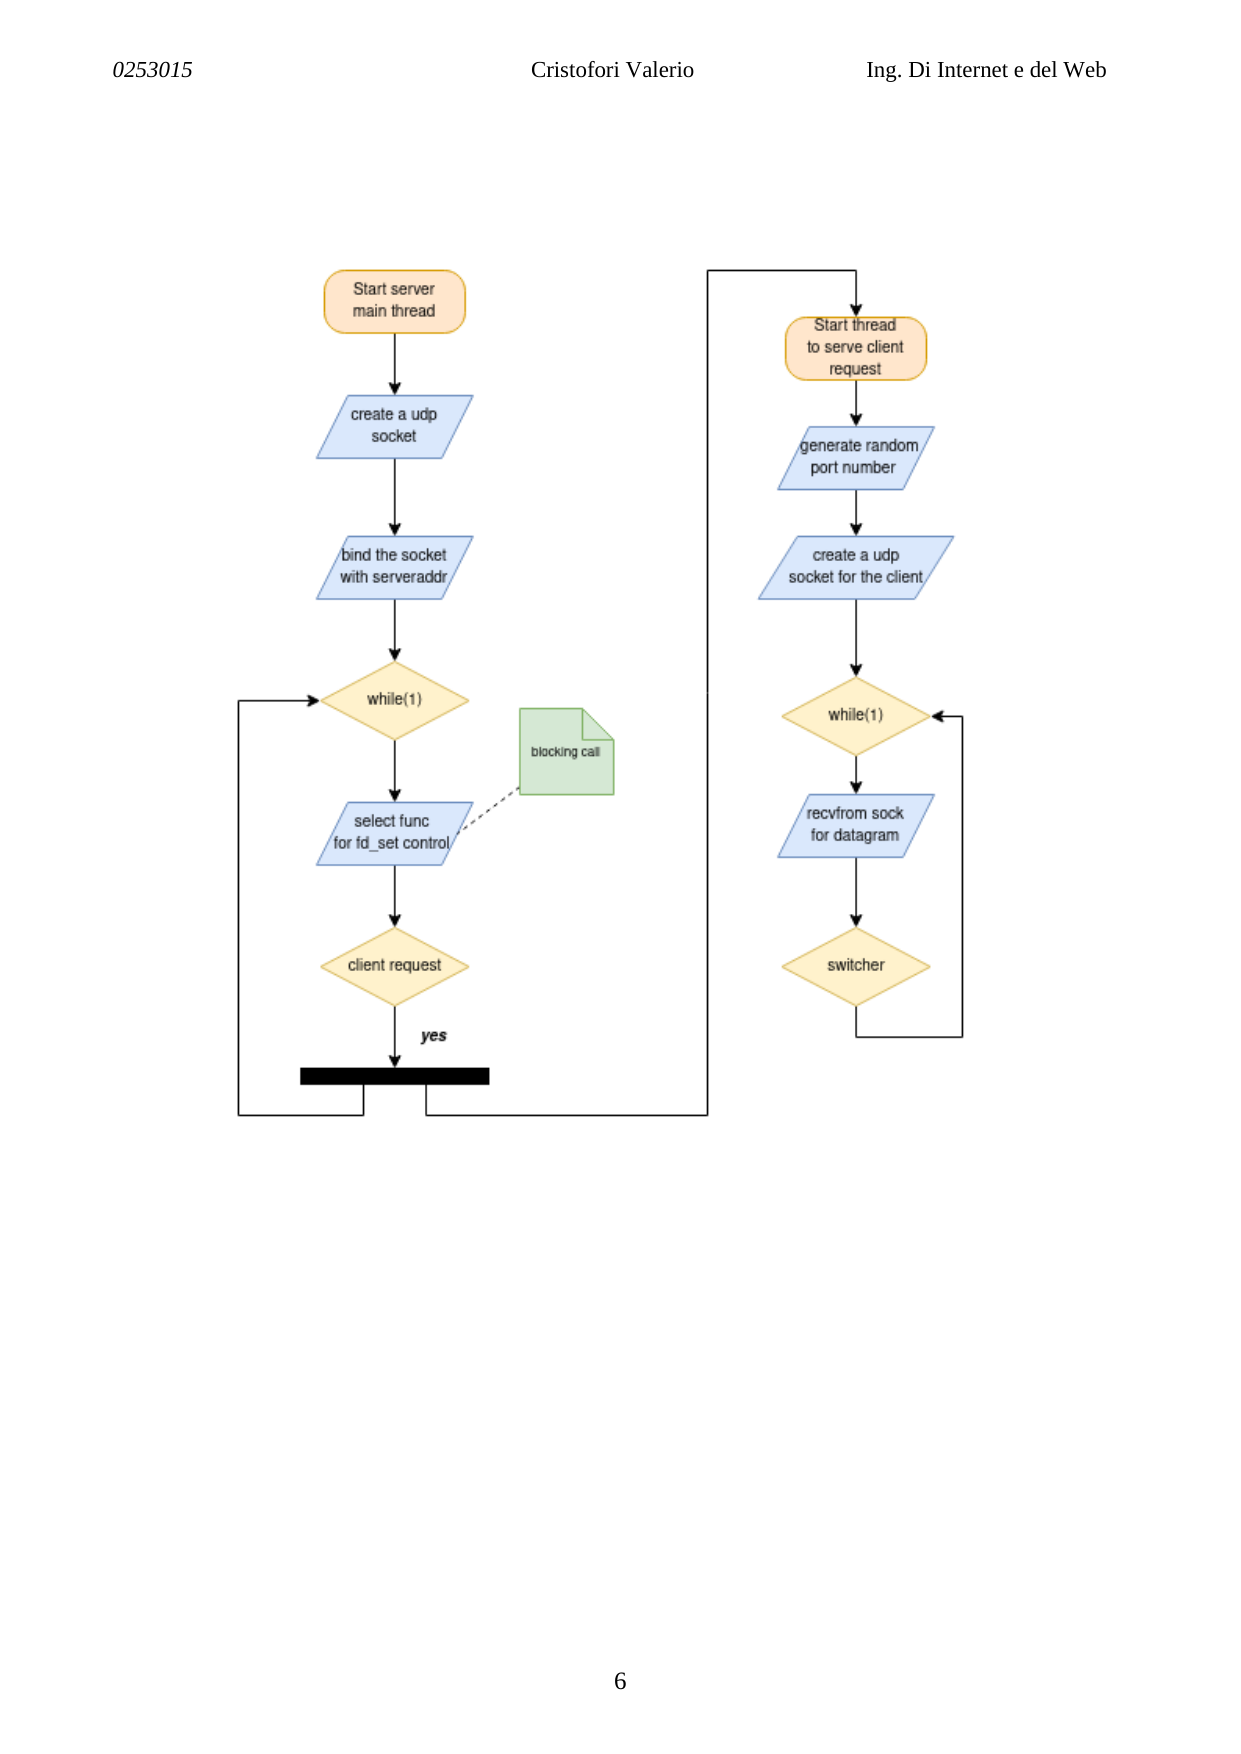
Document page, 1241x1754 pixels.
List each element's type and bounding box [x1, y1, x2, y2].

picture [227, 259, 976, 1129]
